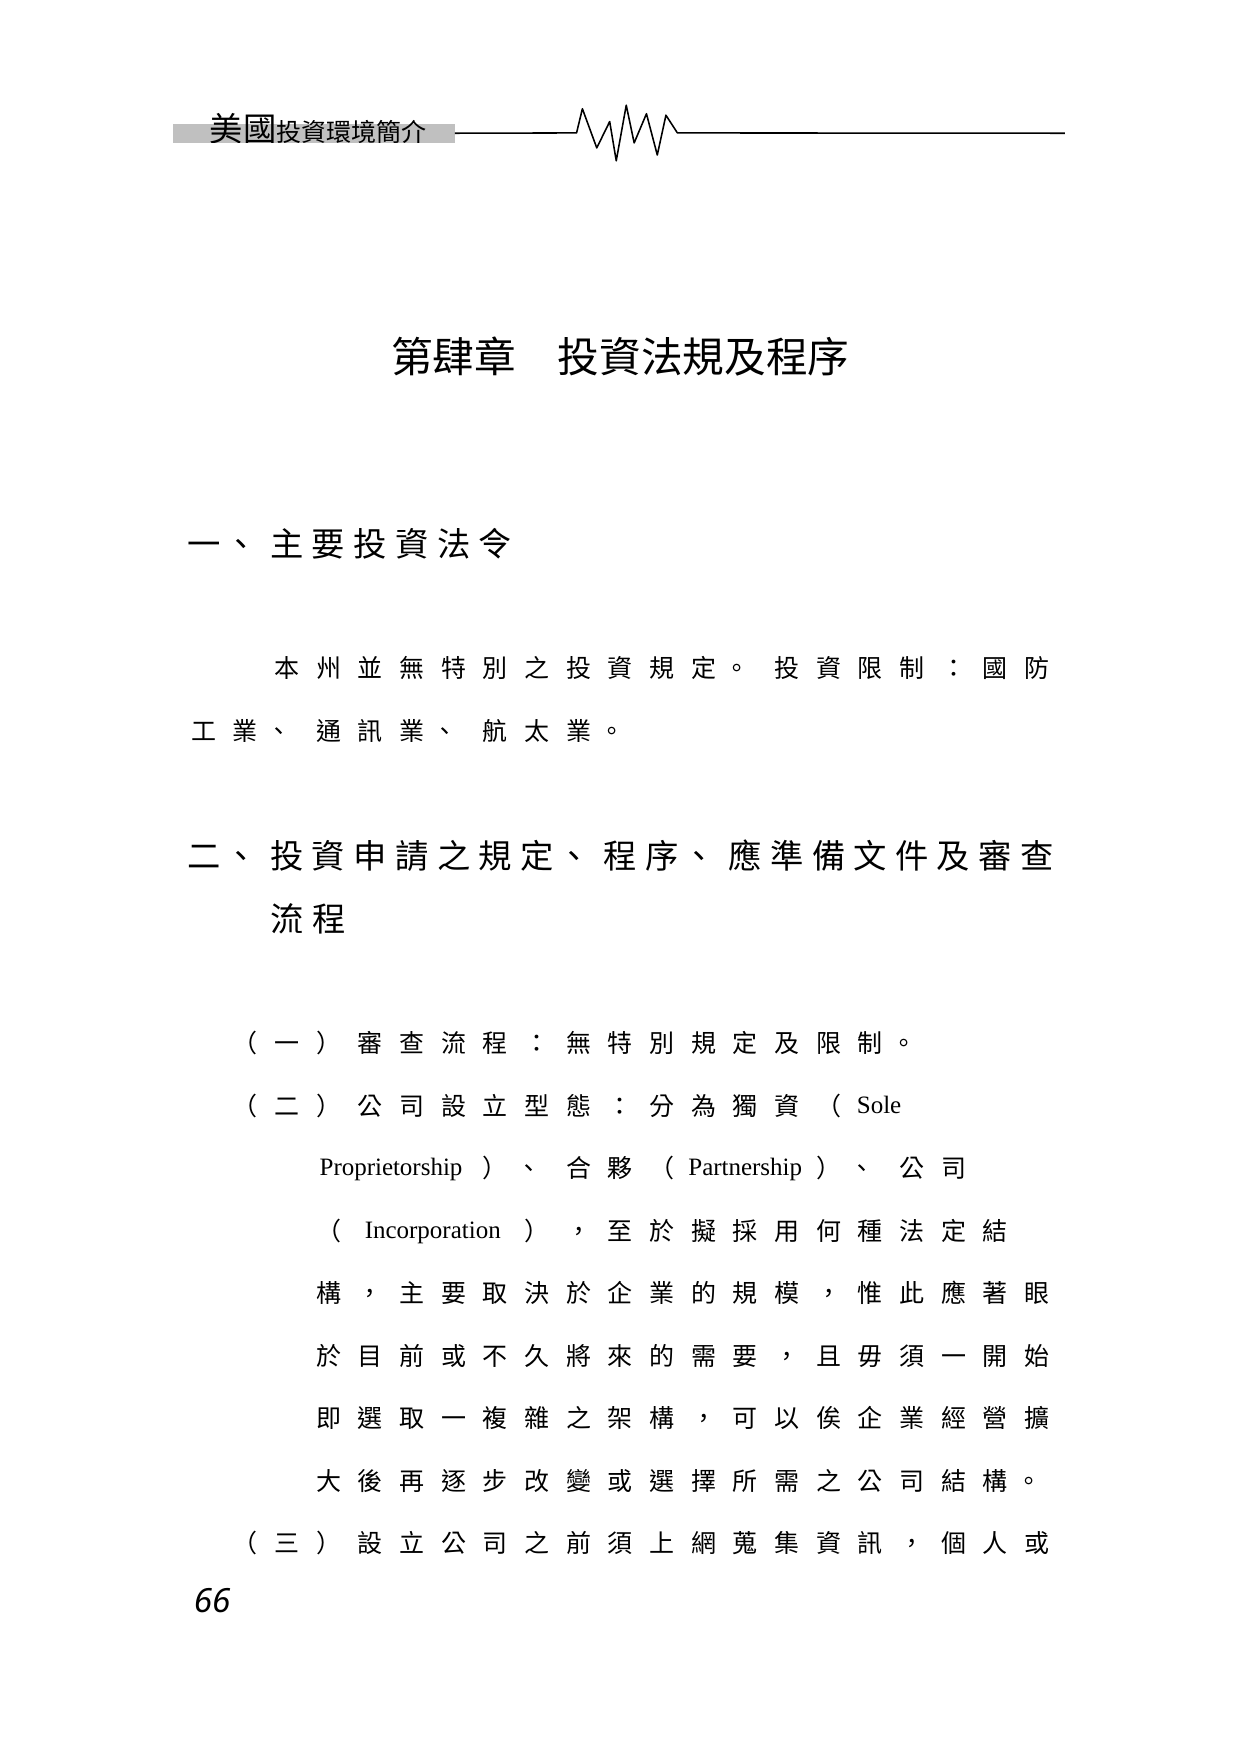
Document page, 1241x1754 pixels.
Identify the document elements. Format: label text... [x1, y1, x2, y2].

text （二）公司設立型態：分為獨資（Sole Proprietorship）、合夥（Partnership）、公司（Incorporation），至於擬採用何種法定結構，主要取決於企業的規模，惟此應著眼於目前或不久將來的需要，且毋須一開始即選取一複雜之架構，可以俟企業經營擴大後再逐步改變或選擇所需之公司結構。 [207, 1063, 1058, 1500]
text 二、投資申請之規定、程序、應準備文件及審查流程 [183, 813, 1058, 938]
text 本州並無特別之投資規定。投資限制：國防工業、通訊業、航太業。 [183, 625, 1058, 750]
text （三）設立公司之前須上網蒐集資訊，個人或 [207, 1500, 1058, 1563]
text 一、主要投資法令 [183, 500, 1058, 563]
text 第肆章 投資法規及程序 [183, 313, 1058, 375]
text （一）審查流程：無特別規定及限制。 [207, 1000, 1058, 1063]
